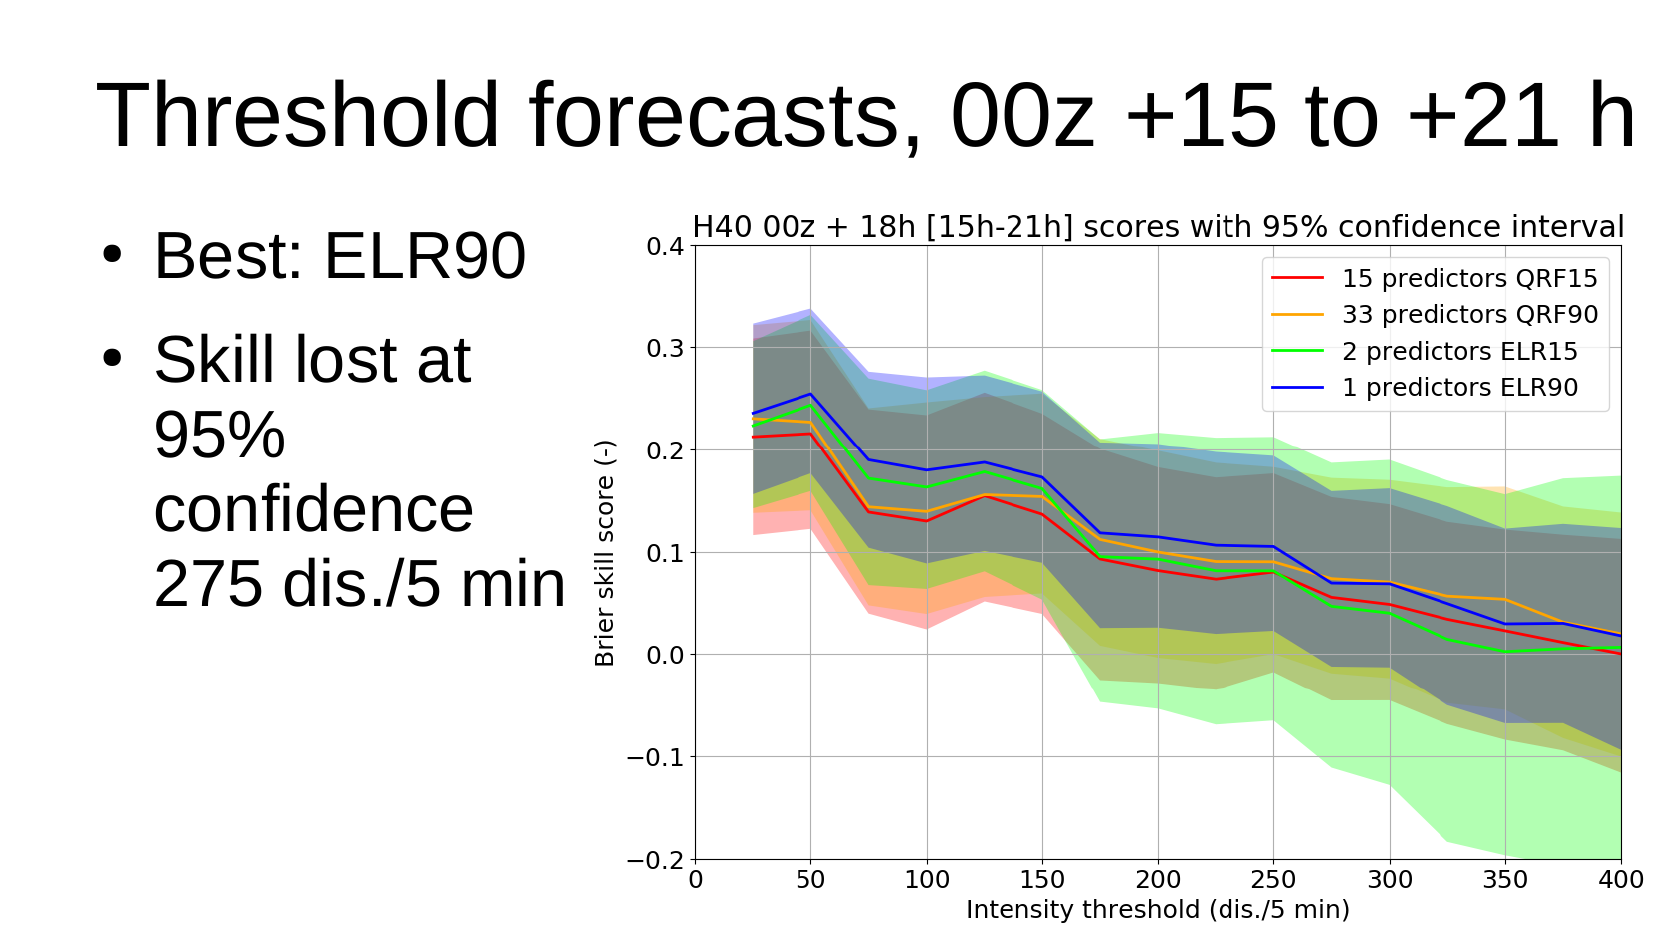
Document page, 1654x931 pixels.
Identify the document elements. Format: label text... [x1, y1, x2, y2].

title Threshold forecasts, 00z +15 to +21 h [82, 12, 1654, 217]
list Best: ELR90 Skill lost at 95% confidence 275 dis./5 min [82, 217, 585, 886]
picture [585, 204, 1654, 931]
